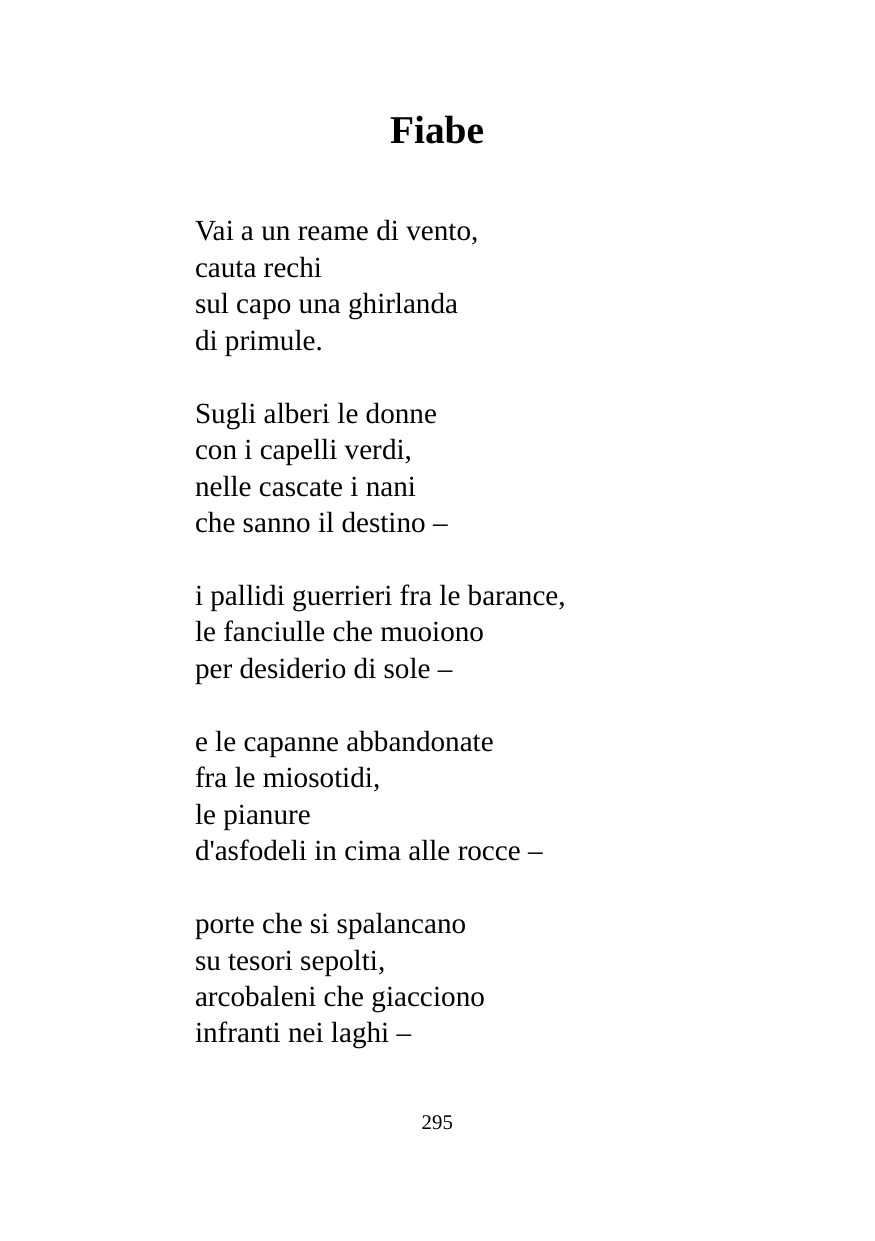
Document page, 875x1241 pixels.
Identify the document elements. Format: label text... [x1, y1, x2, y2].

text per desiderio di sole – [195, 651, 768, 684]
text i pallidi guerrieri fra le barance, [195, 578, 768, 612]
text nelle cascate i nani [195, 469, 768, 502]
text con i capelli verdi, [195, 432, 768, 466]
text le fanciulle che muoiono [195, 614, 768, 648]
text porte che si spalancano [195, 906, 768, 940]
text di primule. [195, 323, 768, 356]
text che sanno il destino – [195, 505, 768, 539]
text Vai a un reame di vento, [195, 213, 768, 247]
text infranti nei laghi – [195, 1016, 768, 1049]
text fra le miosotidi, [195, 760, 768, 794]
text su tesori sepolti, [195, 943, 768, 976]
text d'asfodeli in cima alle rocce – [195, 833, 768, 867]
text arcobaleni che giacciono [195, 979, 768, 1013]
subtitle Fiabe [106, 106, 768, 152]
text le pianure [195, 797, 768, 830]
text cauta rechi [195, 250, 768, 283]
text Sugli alberi le donne [195, 396, 768, 429]
text e le capanne abbandonate [195, 724, 768, 757]
text sul capo una ghirlanda [195, 286, 768, 320]
